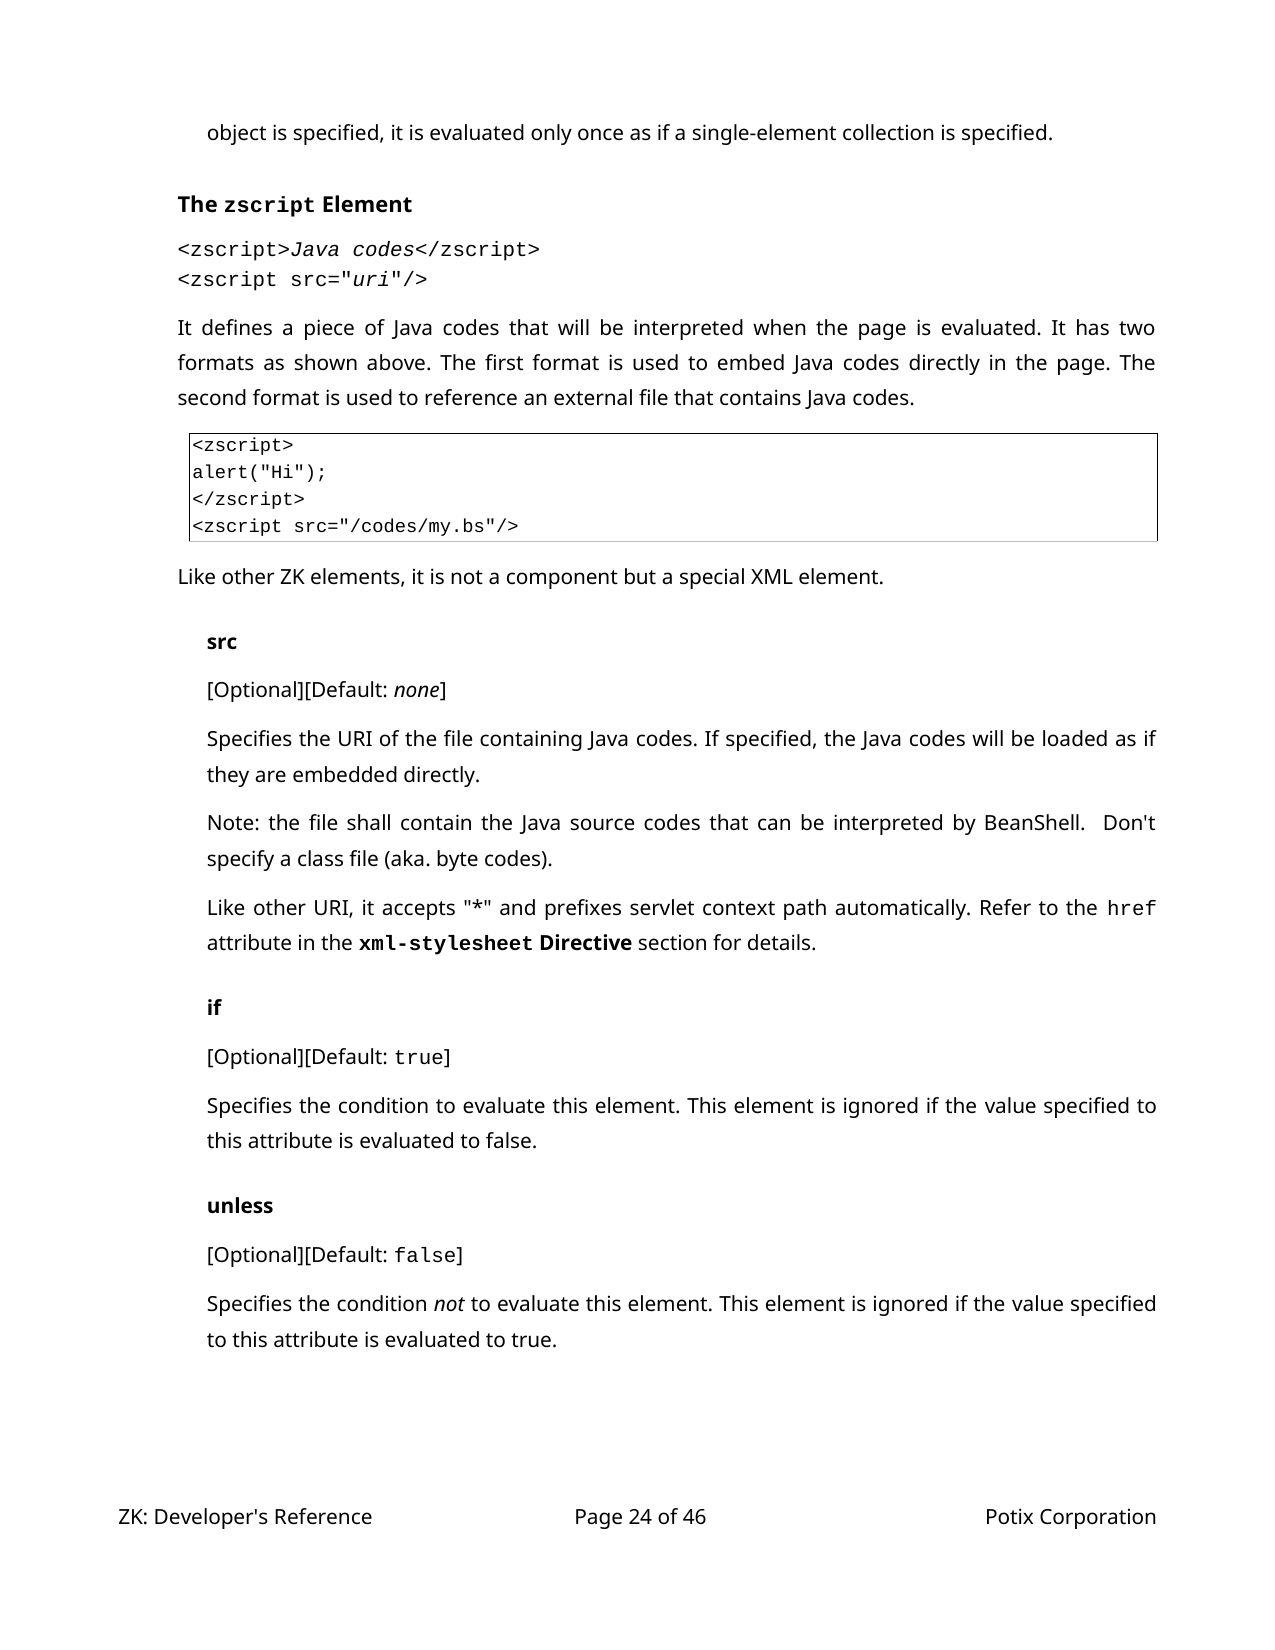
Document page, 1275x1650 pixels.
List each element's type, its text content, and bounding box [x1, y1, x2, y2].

text Note: the file shall contain the Java source codes that can be interpreted by BeanShell. Don't specify a class file (aka. byte codes). [207, 808, 1157, 872]
text <zscript> [190, 434, 1157, 457]
text </zscript> [190, 487, 1157, 511]
subtitle if [207, 993, 1157, 1022]
text [Optional][Default: true] [207, 1042, 1157, 1071]
subtitle The zscript Element [177, 189, 1157, 219]
text It defines a piece of Java codes that will be interpreted when the page is evaluated. It has two formats as shown above. The first format is used to embed Java codes directly in the page. The second format is used to reference an external file that contains Java codes. [177, 313, 1157, 412]
subtitle src [207, 627, 1157, 655]
text Like other URI, it accepts "*" and prefixes servlet context path automatically. Refer to the href attribute in the xml-stylesheet Directive section for details. [207, 893, 1157, 957]
text [Optional][Default: false] [207, 1240, 1157, 1269]
text object is specified, it is evaluated only once as if a single-element collection is specified. [207, 118, 1157, 146]
text alert("Hi"); [190, 459, 1157, 484]
text <zscript>Java codes</zscript> <zscript src="uri"/> [177, 239, 1157, 292]
text Specifies the URI of the file containing Java codes. If specified, the Java codes will be loaded as if they are embedded directly. [207, 724, 1157, 788]
text [Optional][Default: none] [207, 676, 1157, 704]
text Specifies the condition not to evaluate this element. This element is ignored if the value specified to this attribute is evaluated to true. [207, 1289, 1157, 1353]
text Like other ZK elements, it is not a component but a special XML element. [177, 562, 1157, 590]
text Specifies the condition to evaluate this element. This element is ignored if the value specified to this attribute is evaluated to false. [207, 1091, 1157, 1155]
text <zscript src="/codes/my.bs"/> [190, 514, 1157, 541]
subtitle unless [207, 1191, 1157, 1220]
